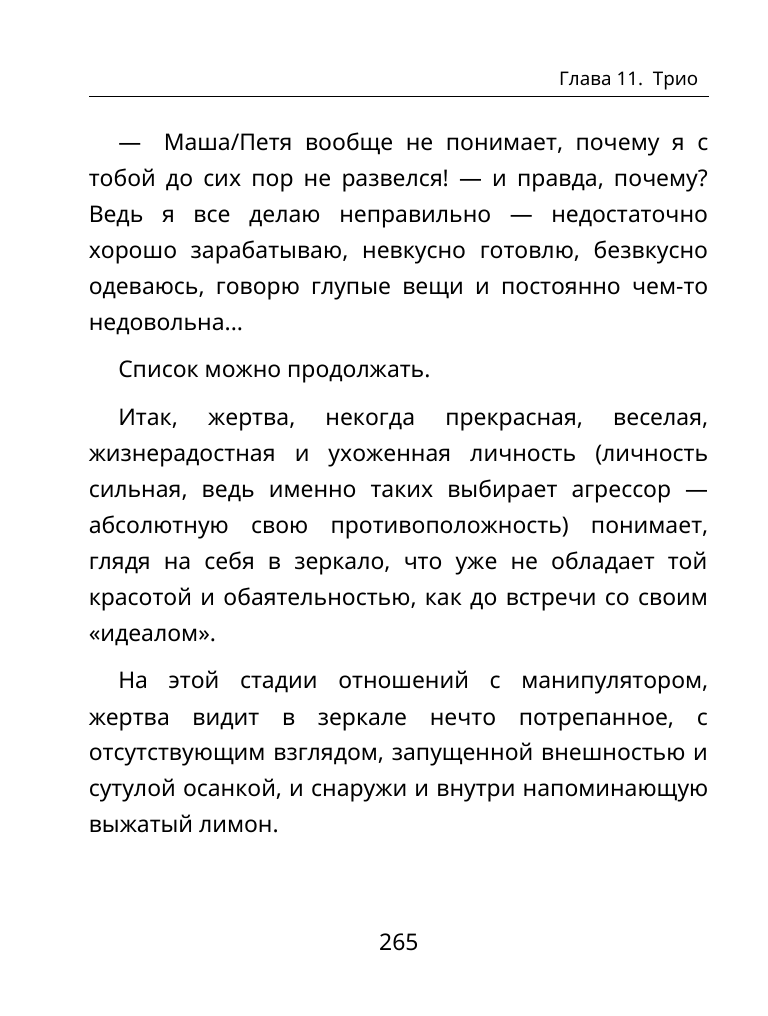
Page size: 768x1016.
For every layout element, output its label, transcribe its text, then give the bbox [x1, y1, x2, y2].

text Список можно продолжать. [88, 353, 709, 385]
list Маша/Петя вообще не понимает, почему я с тобой до сих пор не развелся! — и правда, почему? Ведь я все делаю неправильно — недостаточно хорошо зарабатываю, невкусно готовлю, безвкусно одеваюсь, говорю глупые вещи и постоянно чем-то недовольна... [88, 126, 709, 337]
text Итак, жертва, некогда прекрасная, веселая, жизнерадостная и ухоженная личность (личность сильная, ведь именно таких выбирает агрессор — абсолютную свою противоположность) понимает, глядя на себя в зеркало, что уже не обладает той красотой и обаятельностью, как до встречи со своим «идеалом». [88, 401, 709, 648]
text На этой стадии отношений с манипулятором, жертва видит в зеркале нечто потрепанное, с отсутствующим взглядом, запущенной внешностью и сутулой осанкой, и снаружи и внутри напоминающую выжатый лимон. [88, 664, 709, 839]
